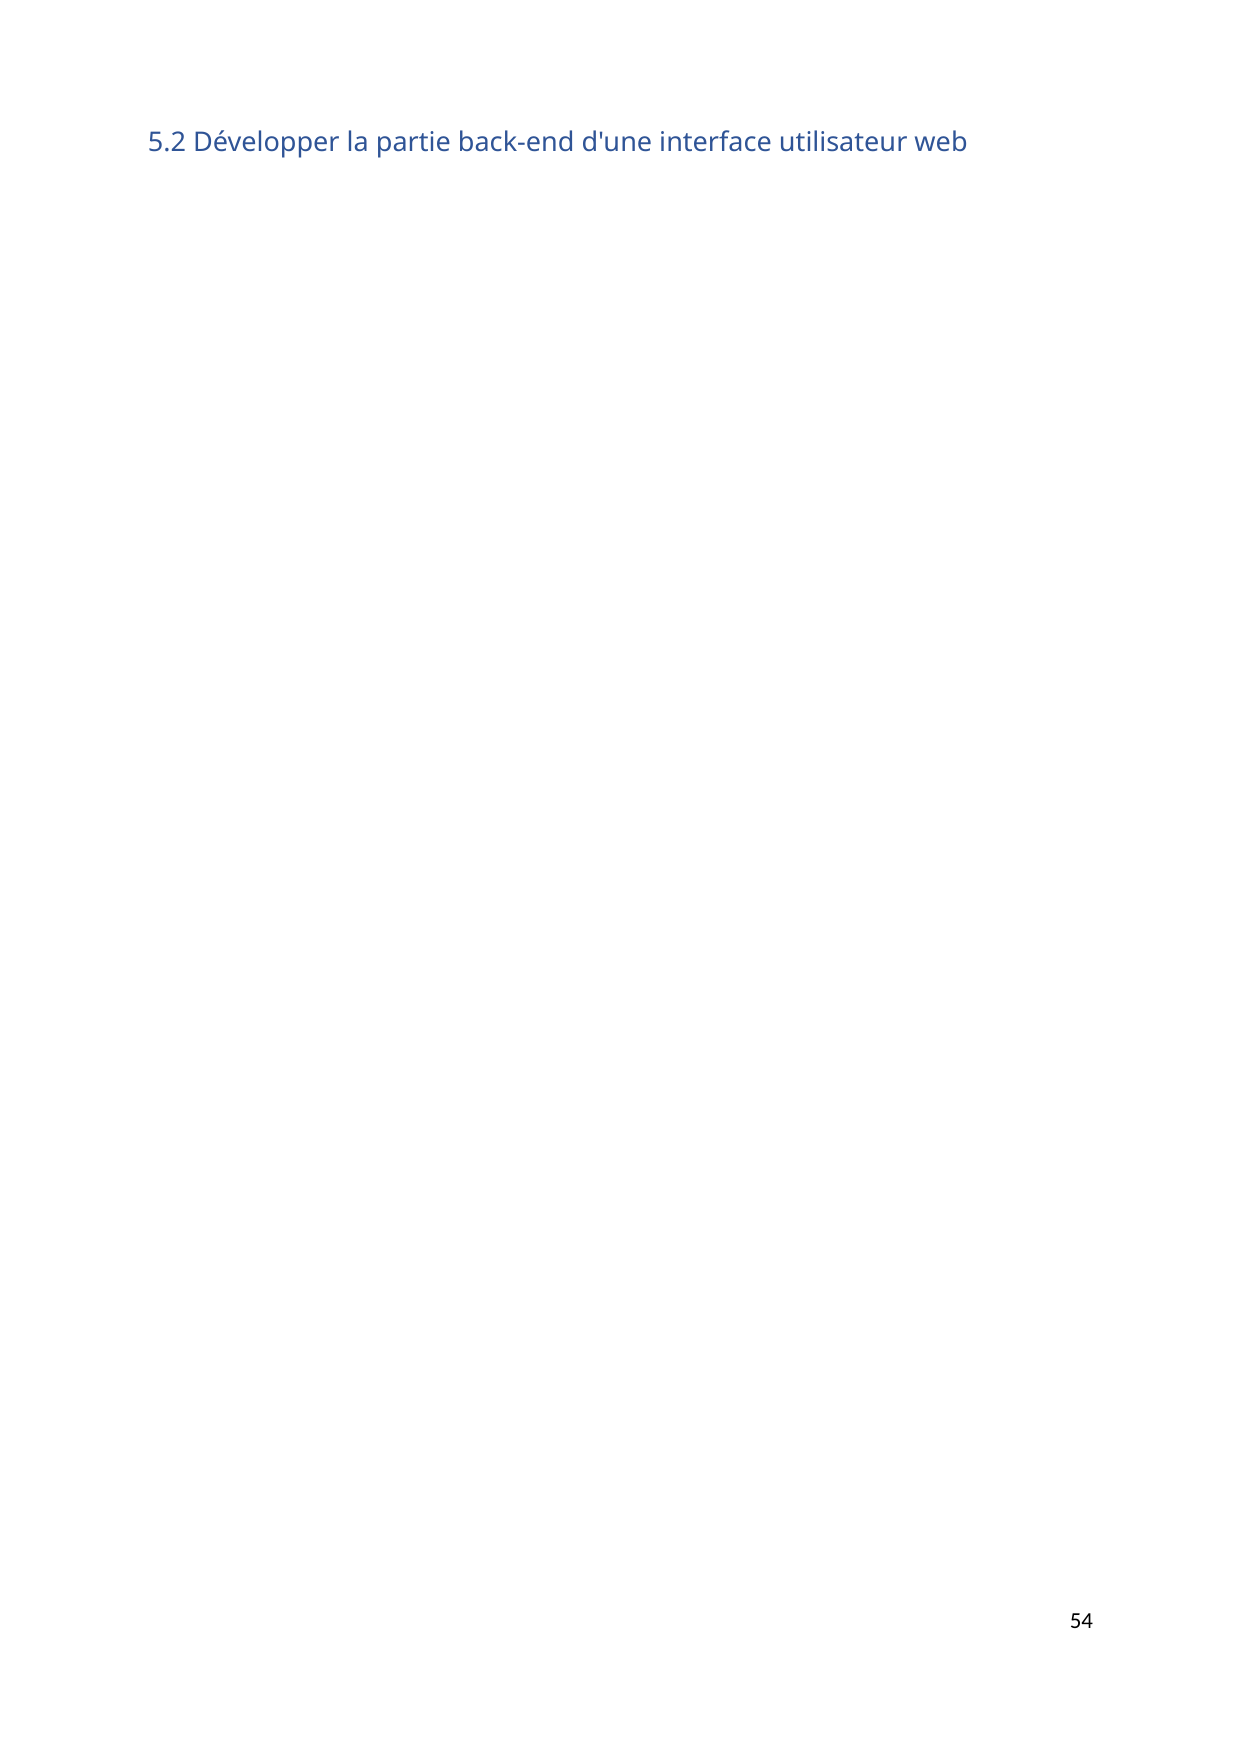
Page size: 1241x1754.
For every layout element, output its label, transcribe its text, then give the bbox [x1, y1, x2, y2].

subtitle 5.2 Développer la partie back-end d'une interface utilisateur web [148, 123, 1093, 159]
